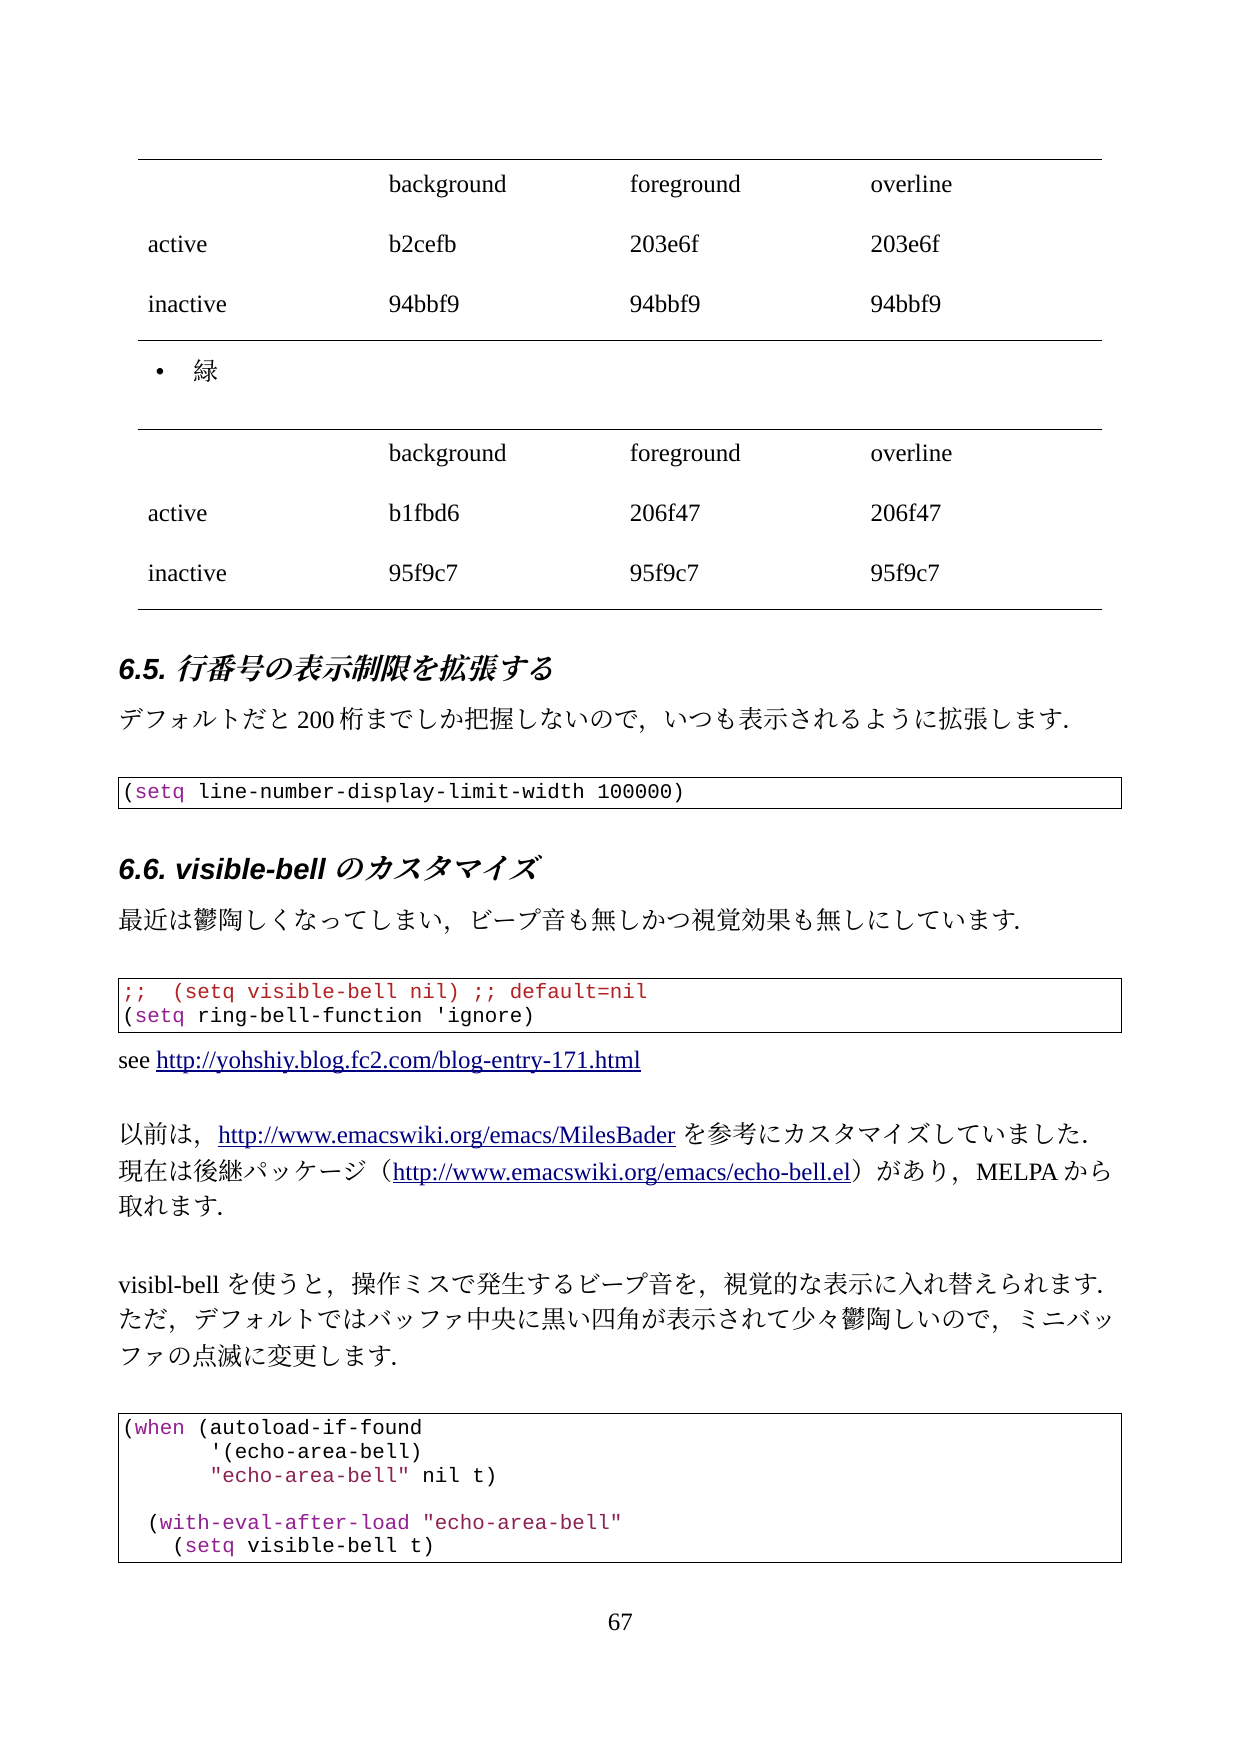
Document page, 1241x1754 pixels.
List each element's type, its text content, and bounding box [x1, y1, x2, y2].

table_cell b2cefb [379, 220, 620, 279]
table_cell 95f9c7 [861, 549, 1102, 609]
table_cell 95f9c7 [620, 549, 861, 609]
text (setq visible-bell t) [119, 1532, 1121, 1562]
table_cell b1fbd6 [379, 489, 620, 549]
table_cell 203e6f [620, 220, 861, 279]
text '(echo-area-bell) [119, 1437, 1121, 1461]
table_header [138, 160, 379, 219]
table_cell inactive [138, 280, 379, 339]
table_cell active [138, 220, 379, 279]
table_header foreground [620, 160, 861, 219]
table_cell 203e6f [861, 220, 1102, 279]
text (when (autoload-if-found [119, 1414, 1121, 1437]
list 緑 [156, 351, 1122, 416]
text "echo-area-bell" nil t) [119, 1461, 1121, 1484]
table_cell 94bbf9 [620, 280, 861, 339]
table_cell active [138, 489, 379, 549]
table_cell 206f47 [620, 489, 861, 549]
subtitle 行番号の表示制限を拡張する [118, 646, 1122, 687]
text (setq line-number-display-limit-width 100000) [119, 778, 1121, 808]
text デフォルトだと200桁までしか把握しないので，いつも表示されるように拡張します． [118, 700, 1122, 764]
text see http://yohshiy.blog.fc2.com/blog-entry-171.html [118, 1045, 1122, 1103]
table_header overline [861, 160, 1102, 219]
table_cell 206f47 [861, 489, 1102, 549]
text 最近は鬱陶しくなってしまい，ビープ音も無しかつ視覚効果も無しにしています． [118, 900, 1122, 965]
table_header overline [861, 430, 1102, 489]
table_header foreground [620, 430, 861, 489]
table_header background [379, 160, 620, 219]
text (setq ring-bell-function 'ignore) [119, 1001, 1121, 1032]
text visibl-bell を使うと，操作ミスで発生するビープ音を，視覚的な表示に入れ替えられます．ただ，デフォルトではバッファ中央に黒い四角が表示されて少々鬱陶しいので，ミニバッファの点滅に変更します． [118, 1264, 1122, 1401]
table_cell inactive [138, 549, 379, 609]
text 以前は，http://www.emacswiki.org/emacs/MilesBader を参考にカスタマイズしていました．現在は後継パッケージ（http://www.emacswiki.org/emacs/echo-bell.el）があり，MELPAから取れます． [118, 1115, 1122, 1252]
table_cell 94bbf9 [861, 280, 1102, 339]
table_cell 94bbf9 [379, 280, 620, 339]
text (with-eval-after-load "echo-area-bell" [119, 1508, 1121, 1532]
text ;; (setq visible-bell nil) ;; default=nil [119, 979, 1121, 1001]
table_header background [379, 430, 620, 489]
subtitle visible-bell のカスタマイズ [118, 846, 1122, 888]
table_header [138, 430, 379, 489]
list [156, 118, 1122, 147]
table_cell 95f9c7 [379, 549, 620, 609]
